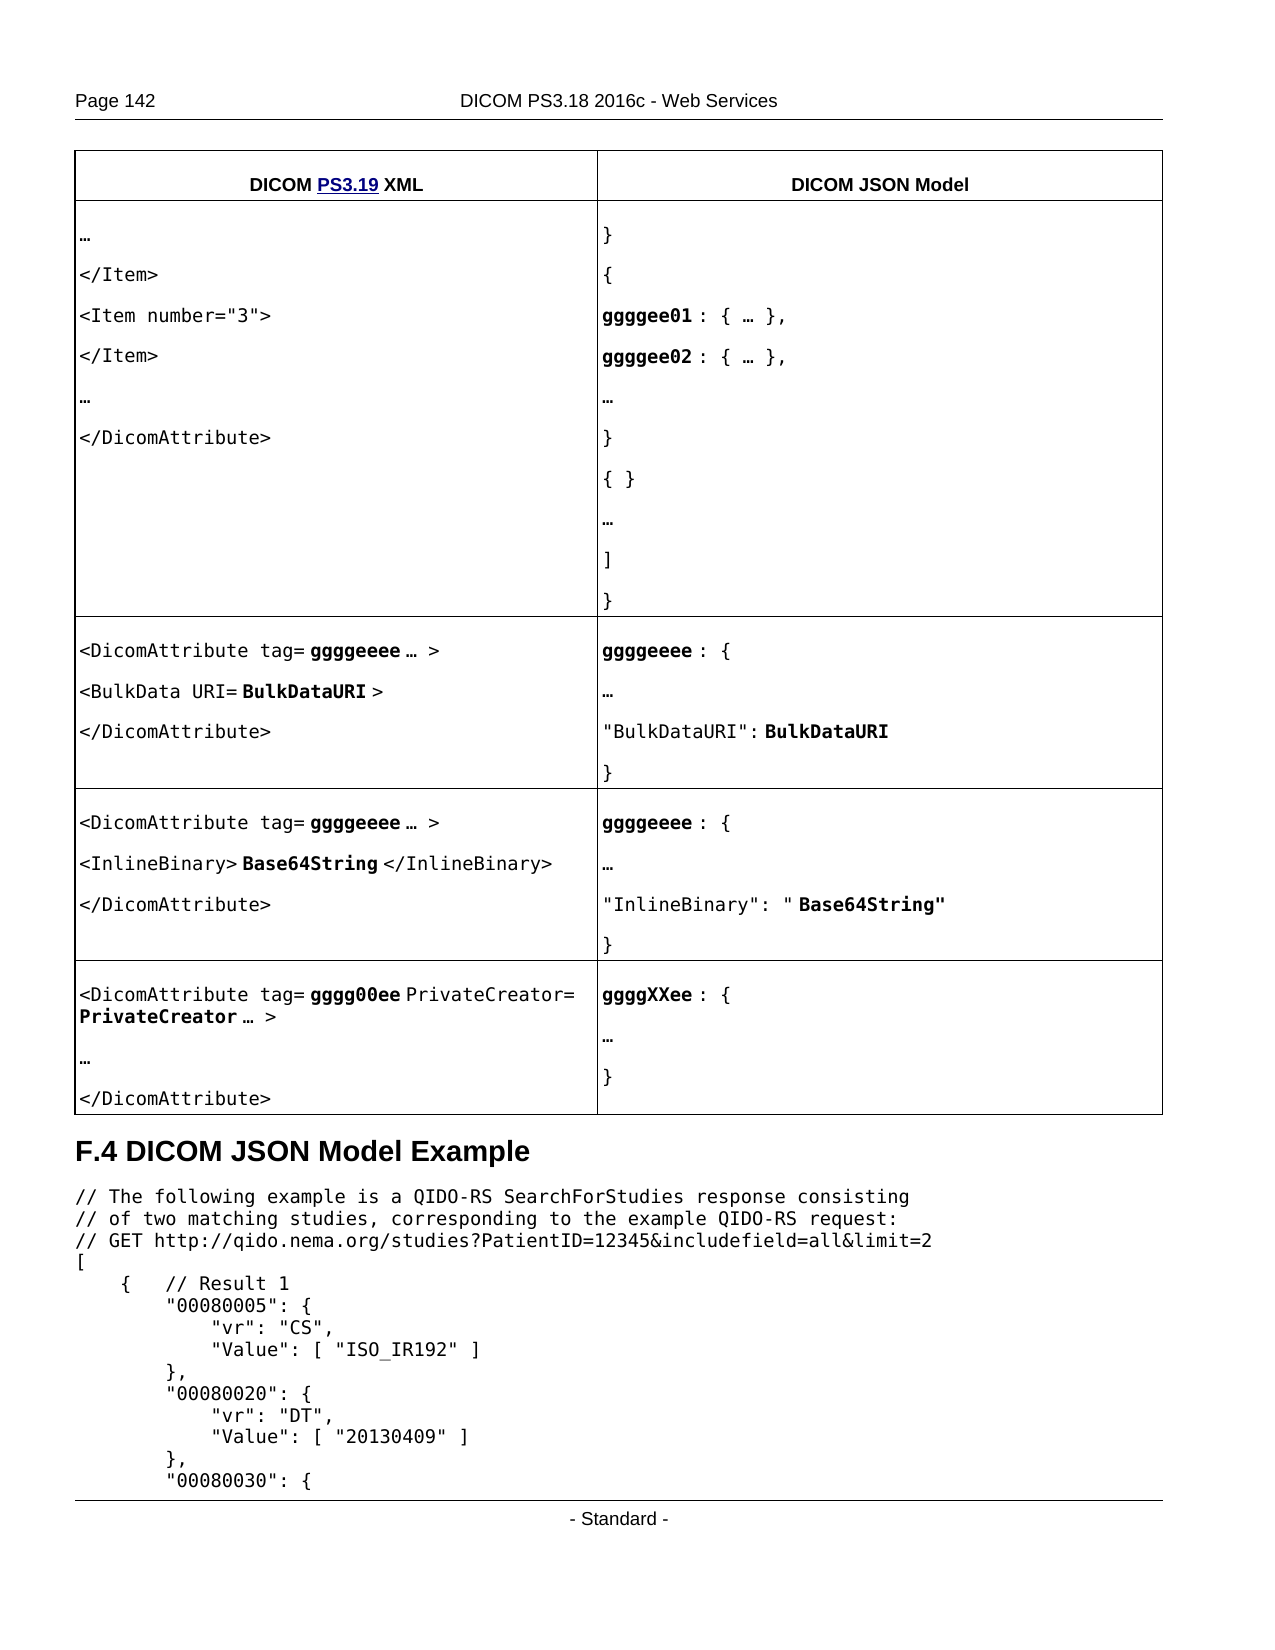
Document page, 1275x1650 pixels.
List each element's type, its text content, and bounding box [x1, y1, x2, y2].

table_cell ggggXXee : { … } [598, 961, 1162, 1114]
table_header DICOM PS3.19 XML [76, 151, 597, 200]
text // The following example is a QIDO-RS SearchForStudies response consisting // of two matching studies, corresponding to the example QIDO-RS request: // GET http://qido.nema.org/studies?PatientID=12345&includefield=all&limit=2 [ { // Result 1 "00080005": { "vr": "CS", "Value": [ "ISO_IR192" ] }, "00080020": { "vr": "DT", "Value": [ "20130409" ] }, "00080030": { [75, 1186, 1162, 1492]
table_cell <DicomAttribute tag= ggggeeee … > <BulkData URI= BulkDataURI > </DicomAttribute> [76, 617, 597, 788]
table_cell ggggeeee : { … "InlineBinary": " Base64String" } [598, 789, 1162, 960]
table_cell } { ggggee01 : { … }, ggggee02 : { … }, … } { } … ] } [598, 201, 1162, 616]
table_cell ggggeeee : { … "BulkDataURI": BulkDataURI } [598, 617, 1162, 788]
table_cell … </Item> <Item number="3"> </Item> … </DicomAttribute> [76, 201, 597, 616]
table_cell <DicomAttribute tag= gggg00ee PrivateCreator= PrivateCreator … > … </DicomAttribute> [76, 961, 597, 1114]
table_cell <DicomAttribute tag= ggggeeee … > <InlineBinary> Base64String </InlineBinary> </DicomAttribute> [76, 789, 597, 960]
text F.4 DICOM JSON Model Example [75, 1134, 1162, 1167]
table_header DICOM JSON Model [598, 151, 1162, 200]
